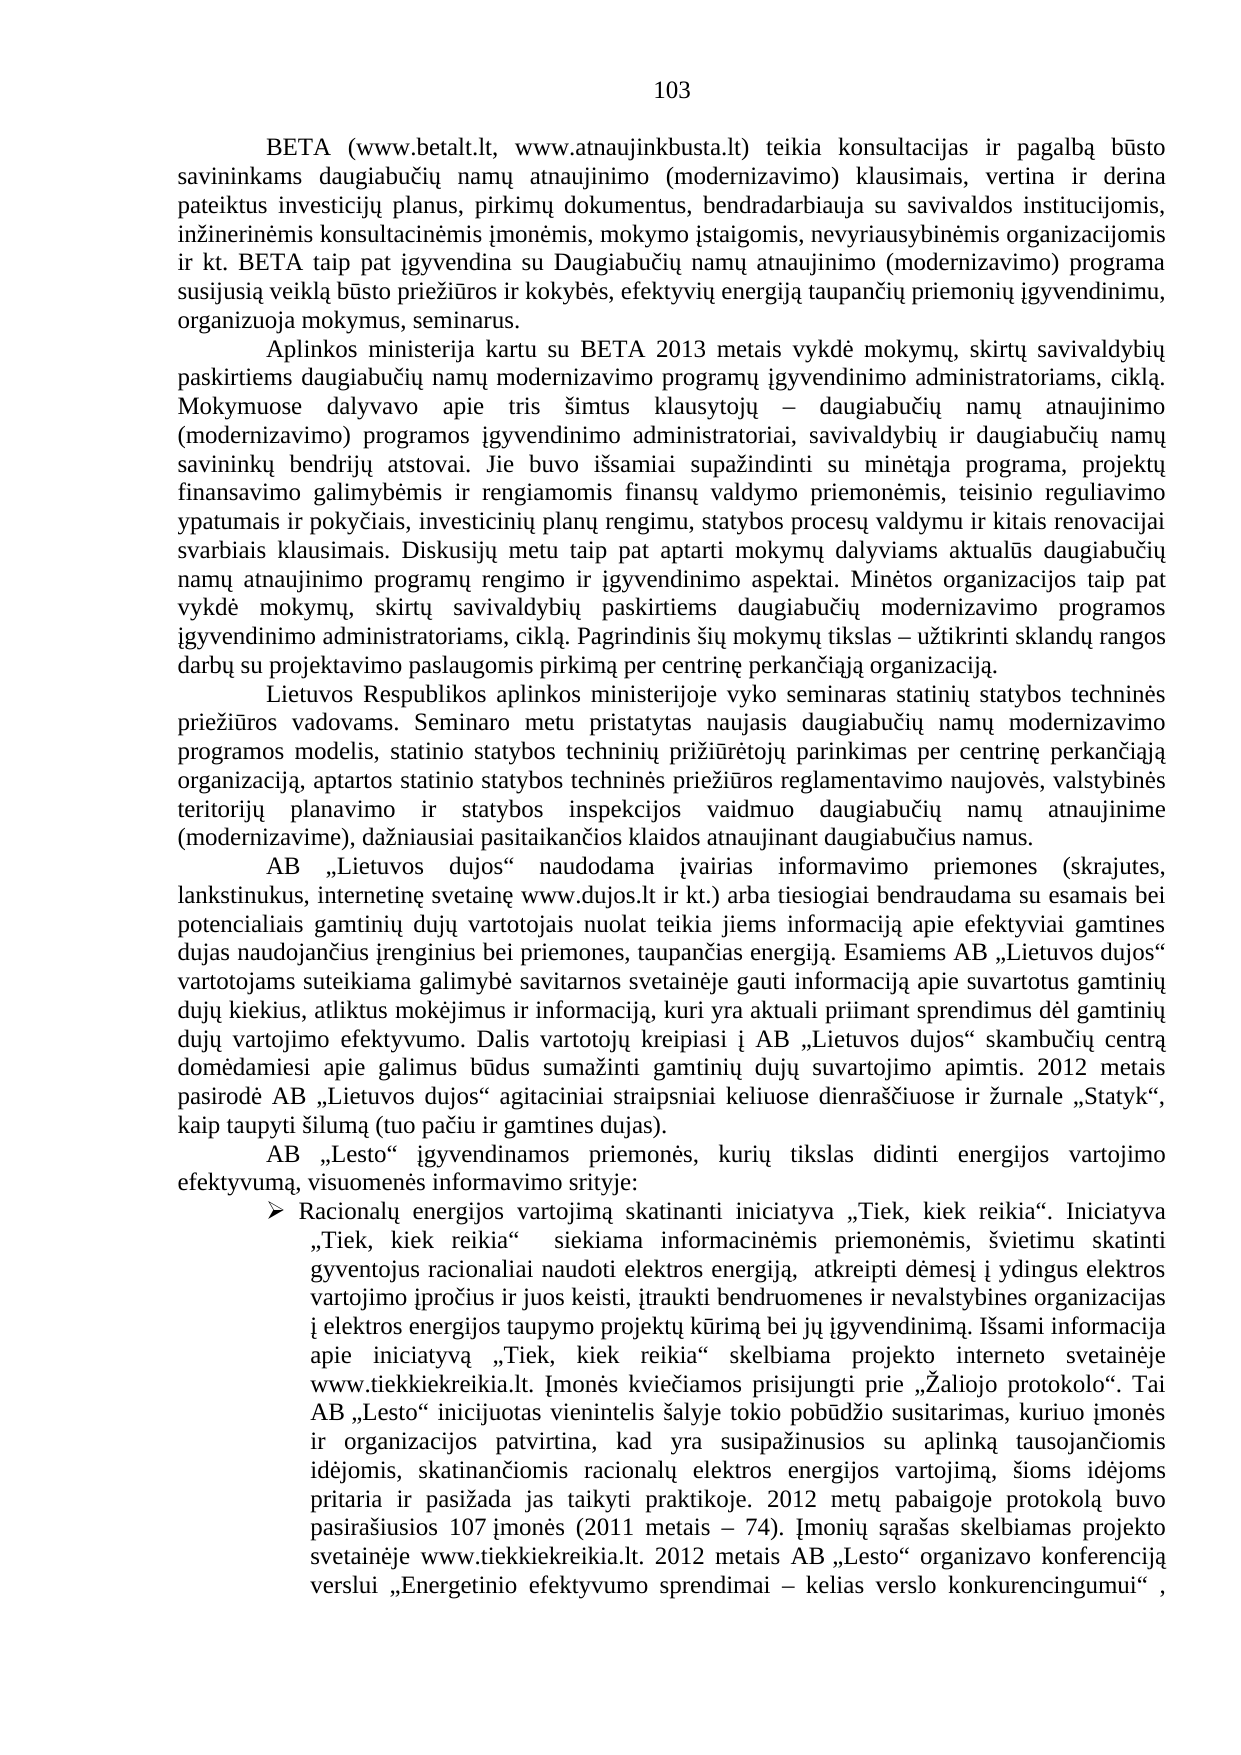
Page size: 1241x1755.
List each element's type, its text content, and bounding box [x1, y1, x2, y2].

text Racionalų energijos vartojimą skatinanti iniciatyva „Tiek, kiek reikia“. Iniciatyva „Tiek, kiek reikia“ siekiama informacinėmis priemonėmis, švietimu skatinti gyventojus racionaliai naudoti elektros energiją, atkreipti dėmesį į ydingus elektros vartojimo įpročius ir juos keisti, įtraukti bendruomenes ir nevalstybines organizacijas į elektros energijos taupymo projektų kūrimą bei jų įgyvendinimą. Išsami informacija apie iniciatyvą „Tiek, kiek reikia“ skelbiama projekto interneto svetainėje www.tiekkiekreikia.lt. Įmonės kviečiamos prisijungti prie „Žaliojo protokolo“. Tai AB „Lesto“ inicijuotas vienintelis šalyje tokio pobūdžio susitarimas, kuriuo įmonės ir organizacijos patvirtina, kad yra susipažinusios su aplinką tausojančiomis idėjomis, skatinančiomis racionalų elektros energijos vartojimą, šioms idėjoms pritaria ir pasižada jas taikyti praktikoje. 2012 metų pabaigoje protokolą buvo pasirašiusios 107 įmonės (2011 metais – 74). Įmonių sąrašas skelbiamas projekto svetainėje www.tiekkiekreikia.lt. 2012 metais AB „Lesto“ organizavo konferenciją verslui „Energetinio efektyvumo sprendimai – kelias verslo konkurencingumui“ , [266, 1196, 1166, 1599]
text AB „Lietuvos dujos“ naudodama įvairias informavimo priemones (skrajutes, lankstinukus, internetinę svetainę www.dujos.lt ir kt.) arba tiesiogiai bendraudama su esamais bei potencialiais gamtinių dujų vartotojais nuolat teikia jiems informaciją apie efektyviai gamtines dujas naudojančius įrenginius bei priemones, taupančias energiją. Esamiems AB „Lietuvos dujos“ vartotojams suteikiama galimybė savitarnos svetainėje gauti informaciją apie suvartotus gamtinių dujų kiekius, atliktus mokėjimus ir informaciją, kuri yra aktuali priimant sprendimus dėl gamtinių dujų vartojimo efektyvumo. Dalis vartotojų kreipiasi į AB „Lietuvos dujos“ skambučių centrą domėdamiesi apie galimus būdus sumažinti gamtinių dujų suvartojimo apimtis. 2012 metais pasirodė AB „Lietuvos dujos“ agitaciniai straipsniai keliuose dienraščiuose ir žurnale „Statyk“, kaip taupyti šilumą (tuo pačiu ir gamtines dujas). [177, 851, 1166, 1139]
text Aplinkos ministerija kartu su BETA 2013 metais vykdė mokymų, skirtų savivaldybių paskirtiems daugiabučių namų modernizavimo programų įgyvendinimo administratoriams, ciklą. Mokymuose dalyvavo apie tris šimtus klausytojų – daugiabučių namų atnaujinimo (modernizavimo) programos įgyvendinimo administratoriai, savivaldybių ir daugiabučių namų savininkų bendrijų atstovai. Jie buvo išsamiai supažindinti su minėtąja programa, projektų finansavimo galimybėmis ir rengiamomis finansų valdymo priemonėmis, teisinio reguliavimo ypatumais ir pokyčiais, investicinių planų rengimu, statybos procesų valdymu ir kitais renovacijai svarbiais klausimais. Diskusijų metu taip pat aptarti mokymų dalyviams aktualūs daugiabučių namų atnaujinimo programų rengimo ir įgyvendinimo aspektai. Minėtos organizacijos taip pat vykdė mokymų, skirtų savivaldybių paskirtiems daugiabučių modernizavimo programos įgyvendinimo administratoriams, ciklą. Pagrindinis šių mokymų tikslas – užtikrinti sklandų rangos darbų su projektavimo paslaugomis pirkimą per centrinę perkančiąją organizaciją. [177, 334, 1166, 679]
text Lietuvos Respublikos aplinkos ministerijoje vyko seminaras statinių statybos techninės priežiūros vadovams. Seminaro metu pristatytas naujasis daugiabučių namų modernizavimo programos modelis, statinio statybos techninių prižiūrėtojų parinkimas per centrinę perkančiąją organizaciją, aptartos statinio statybos techninės priežiūros reglamentavimo naujovės, valstybinės teritorijų planavimo ir statybos inspekcijos vaidmuo daugiabučių namų atnaujinime (modernizavime), dažniausiai pasitaikančios klaidos atnaujinant daugiabučius namus. [177, 679, 1166, 851]
text BETA (www.betalt.lt, www.atnaujinkbusta.lt) teikia konsultacijas ir pagalbą būsto savininkams daugiabučių namų atnaujinimo (modernizavimo) klausimais, vertina ir derina pateiktus investicijų planus, pirkimų dokumentus, bendradarbiauja su savivaldos institucijomis, inžinerinėmis konsultacinėmis įmonėmis, mokymo įstaigomis, nevyriausybinėmis organizacijomis ir kt. BETA taip pat įgyvendina su Daugiabučių namų atnaujinimo (modernizavimo) programa susijusią veiklą būsto priežiūros ir kokybės, efektyvių energiją taupančių priemonių įgyvendinimu, organizuoja mokymus, seminarus. [177, 132, 1166, 334]
text AB „Lesto“ įgyvendinamos priemonės, kurių tikslas didinti energijos vartojimo efektyvumą, visuomenės informavimo srityje: [177, 1139, 1166, 1196]
